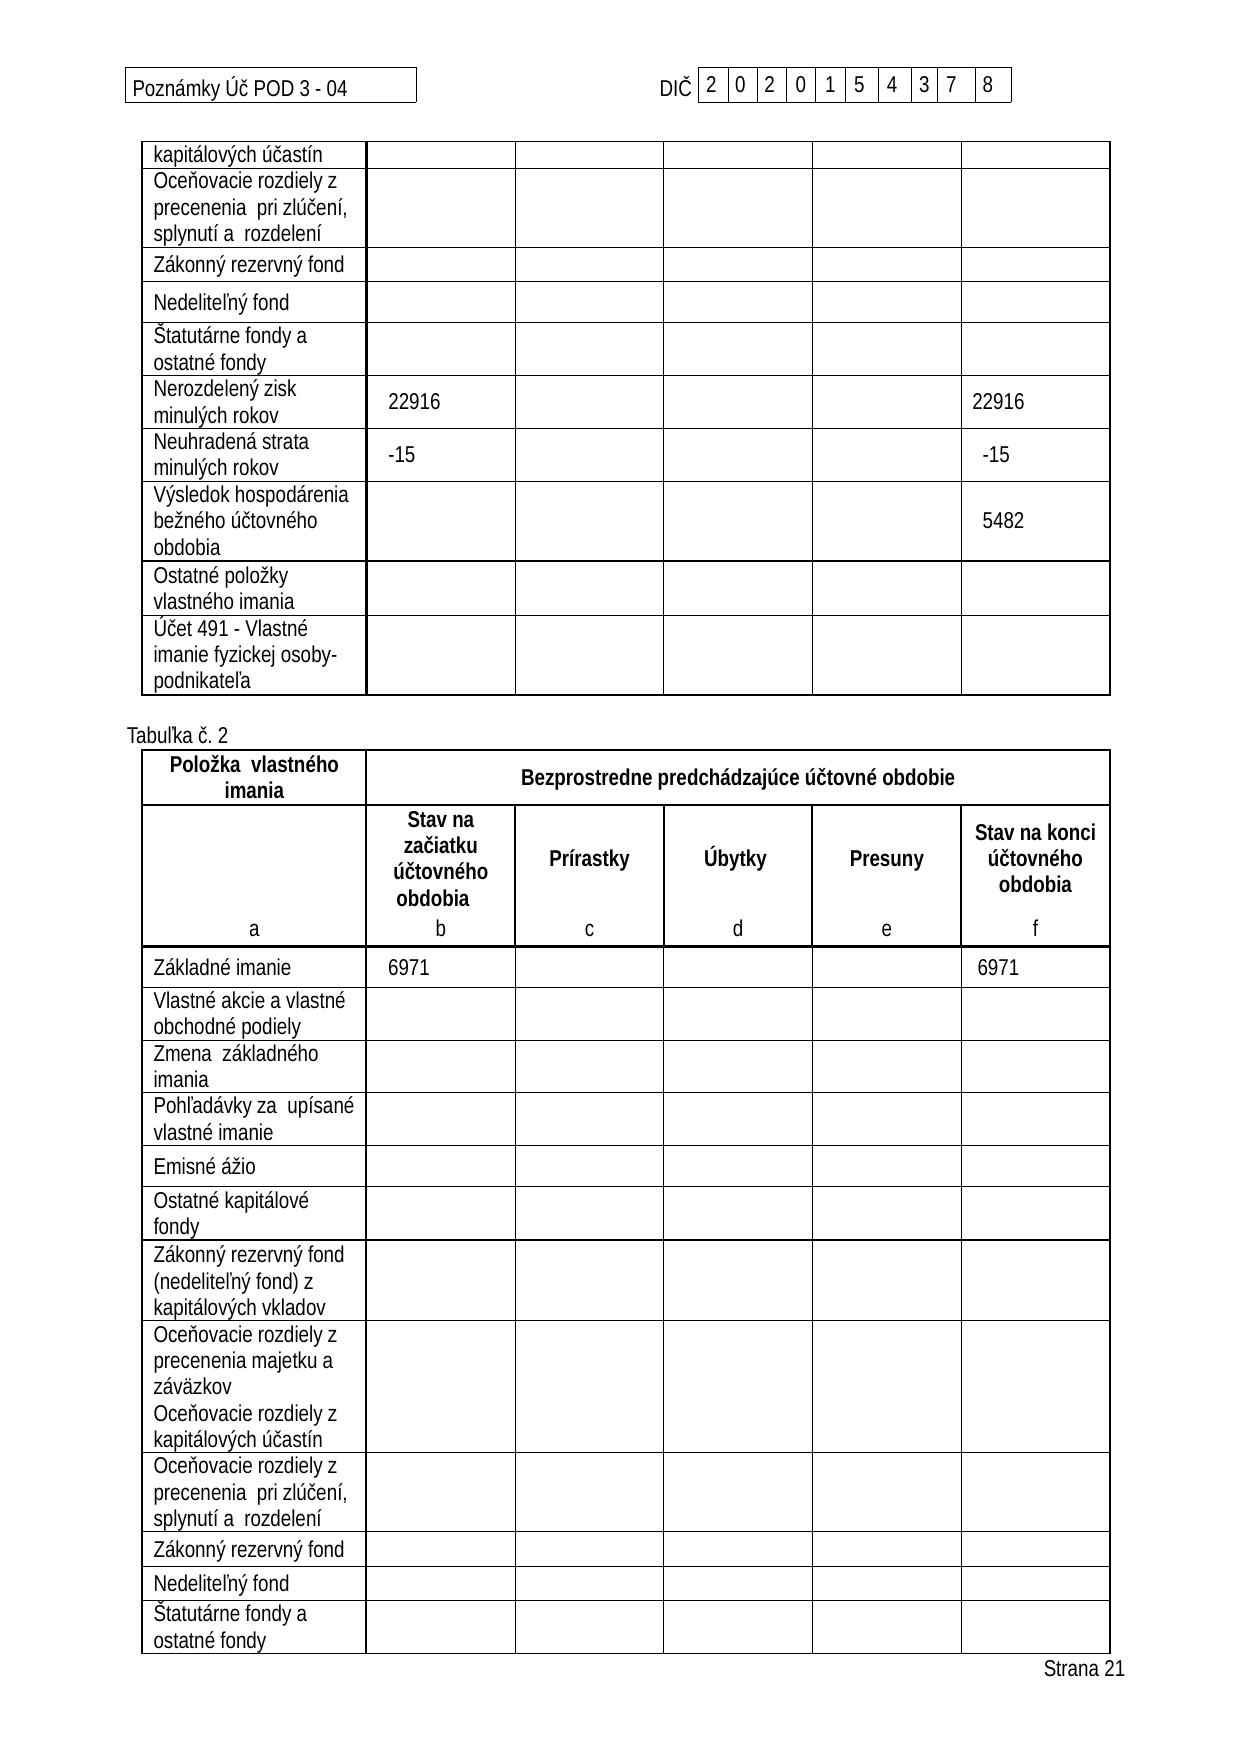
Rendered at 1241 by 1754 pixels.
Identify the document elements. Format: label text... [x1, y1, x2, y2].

table_cell Účet 491 - Vlastné imanie fyzickej osoby- podnikateľa [143, 616, 365, 694]
table_cell [813, 616, 961, 694]
table_cell Štatutárne fondy a ostatné fondy [143, 323, 365, 375]
table_cell [962, 1093, 1109, 1145]
table_cell [962, 988, 1109, 1039]
table_cell Zákonný rezervný fond [143, 1532, 365, 1566]
table_cell [813, 169, 961, 247]
table_cell [813, 1532, 961, 1566]
table_cell [962, 1601, 1109, 1653]
table_cell [813, 562, 961, 615]
text Tabuľka č. 2 [127, 722, 1125, 749]
table_cell b [367, 911, 514, 945]
table_cell [516, 1041, 663, 1092]
table_cell [367, 1601, 515, 1653]
table_cell Stav na konci účtovného obdobia [962, 806, 1109, 911]
table_cell [962, 1567, 1109, 1600]
table_cell [962, 1532, 1109, 1566]
table_cell [962, 616, 1109, 694]
table_cell [962, 1187, 1109, 1239]
table_cell [516, 616, 663, 694]
table_cell [368, 282, 515, 322]
table_cell 5482 [962, 482, 1109, 560]
table_cell [664, 1093, 812, 1145]
table_cell -15 [368, 429, 515, 481]
table_cell [664, 616, 812, 694]
table_cell [962, 282, 1109, 322]
table_cell [664, 429, 812, 481]
table_cell [962, 1146, 1109, 1186]
table_cell [813, 1093, 961, 1145]
table_cell [813, 282, 961, 322]
table_cell Stav na začiatku účtovného obdobia [367, 806, 514, 911]
table_cell [664, 1146, 812, 1186]
table_cell [664, 988, 812, 1039]
table_cell 22916 [962, 376, 1109, 428]
table_cell d [665, 911, 811, 945]
table_cell [664, 562, 812, 615]
table_cell [664, 948, 812, 987]
table_cell [367, 1241, 515, 1320]
table_cell [664, 1241, 812, 1320]
table_cell [516, 1146, 663, 1186]
table_cell [962, 1400, 1109, 1452]
table_cell [664, 1532, 812, 1566]
table_cell Neuhradená strata minulých rokov [143, 429, 365, 481]
table_cell Zmena základného imania [143, 1041, 365, 1092]
table_cell [813, 1187, 961, 1239]
table_cell [516, 1601, 663, 1653]
table_cell Oceňovacie rozdiely z precenenia majetku a záväzkov [143, 1321, 365, 1399]
table_cell [516, 1093, 663, 1145]
table_cell [516, 323, 663, 375]
table_cell [664, 248, 812, 281]
table_cell [367, 1321, 515, 1399]
table_cell c [516, 911, 663, 945]
table_cell Oceňovacie rozdiely z precenenia pri zlúčení, splynutí a rozdelení [143, 1453, 365, 1531]
table_cell [516, 482, 663, 560]
table_cell [367, 1567, 515, 1600]
table_cell [664, 142, 812, 167]
table_cell [516, 1400, 663, 1452]
table_cell [516, 1532, 663, 1566]
table_cell -15 [962, 429, 1109, 481]
table_cell Oceňovacie rozdiely z precenenia pri zlúčení, splynutí a rozdelení [143, 169, 365, 247]
table_cell Prírastky [516, 806, 663, 911]
table_cell Pohľadávky za upísané vlastné imanie [143, 1093, 365, 1145]
table_header Bezprostredne predchádzajúce účtovné obdobie [367, 751, 1109, 803]
table_cell [813, 1400, 961, 1452]
table_cell [664, 1187, 812, 1239]
table_cell [516, 169, 663, 247]
table_cell [368, 562, 515, 615]
table_cell Ostatné položky vlastného imania [143, 562, 365, 615]
table_cell Zákonný rezervný fond [143, 248, 365, 281]
table_cell Štatutárne fondy a ostatné fondy [143, 1601, 365, 1653]
table_cell [813, 1601, 961, 1653]
table_cell [516, 1567, 663, 1600]
table_cell [664, 1321, 812, 1399]
table_cell [664, 323, 812, 375]
table_cell [516, 948, 663, 987]
table_cell [367, 988, 515, 1039]
table_cell [368, 616, 515, 694]
table_cell [813, 948, 961, 987]
table_cell [813, 1041, 961, 1092]
table_cell [664, 1601, 812, 1653]
table_cell [962, 323, 1109, 375]
table_cell [516, 988, 663, 1039]
table_cell [516, 1241, 663, 1320]
table_cell Presuny [813, 806, 960, 911]
table_cell kapitálových účastín [143, 142, 365, 167]
table_cell [813, 323, 961, 375]
table_cell [813, 376, 961, 428]
table_cell [516, 376, 663, 428]
table_cell [813, 1146, 961, 1186]
table_cell Nedeliteľný fond [143, 1567, 365, 1600]
table_cell [962, 1453, 1109, 1531]
table_cell [143, 806, 365, 911]
table_cell Zákonný rezervný fond (nedeliteľný fond) z kapitálových vkladov [143, 1241, 365, 1320]
table_cell e [813, 911, 960, 945]
table_cell [368, 482, 515, 560]
table_cell Výsledok hospodárenia bežného účtovného obdobia [143, 482, 365, 560]
table_cell [664, 169, 812, 247]
table_cell a [143, 911, 365, 945]
table_cell Základné imanie [143, 948, 365, 987]
table_cell [962, 1241, 1109, 1320]
table_cell [962, 142, 1109, 167]
table_cell Nedeliteľný fond [143, 282, 365, 322]
table_cell Ostatné kapitálové fondy [143, 1187, 365, 1239]
table_cell [367, 1532, 515, 1566]
table_cell [962, 169, 1109, 247]
table_cell [516, 429, 663, 481]
table_header Položka vlastného imania [143, 751, 365, 803]
table_cell Nerozdelený zisk minulých rokov [143, 376, 365, 428]
table_cell [813, 1321, 961, 1399]
table_cell [368, 142, 515, 167]
table_cell [367, 1093, 515, 1145]
table_cell [813, 988, 961, 1039]
table_cell [664, 1400, 812, 1452]
table_cell f [962, 911, 1109, 945]
table_cell [516, 282, 663, 322]
table_cell [367, 1041, 515, 1092]
table_cell [367, 1453, 515, 1531]
table_cell [813, 1241, 961, 1320]
table_cell [813, 142, 961, 167]
table_cell [368, 323, 515, 375]
table_cell Úbytky [665, 806, 811, 911]
table_cell [664, 376, 812, 428]
table_cell [813, 1567, 961, 1600]
table_cell [664, 282, 812, 322]
table_cell [962, 562, 1109, 615]
table_cell [664, 1041, 812, 1092]
table_cell [516, 562, 663, 615]
table_cell [368, 169, 515, 247]
table_cell [367, 1400, 515, 1452]
table_cell [516, 142, 663, 167]
table_cell 6971 [962, 948, 1109, 987]
table_cell Oceňovacie rozdiely z kapitálových účastín [143, 1400, 365, 1452]
table_cell [516, 1453, 663, 1531]
table_cell [962, 1041, 1109, 1092]
table_cell [664, 1567, 812, 1600]
table_cell Vlastné akcie a vlastné obchodné podiely [143, 988, 365, 1039]
table_cell [813, 482, 961, 560]
table_cell [962, 248, 1109, 281]
table_cell [664, 482, 812, 560]
table_cell [367, 1187, 515, 1239]
table_cell [516, 1187, 663, 1239]
table_cell Emisné ážio [143, 1146, 365, 1186]
table_cell [813, 248, 961, 281]
table_cell [664, 1453, 812, 1531]
table_cell 6971 [367, 948, 515, 987]
table_cell [962, 1321, 1109, 1399]
table_cell 22916 [368, 376, 515, 428]
table_cell [368, 248, 515, 281]
table_cell [813, 429, 961, 481]
table_cell [516, 1321, 663, 1399]
table_cell [813, 1453, 961, 1531]
table_cell [367, 1146, 515, 1186]
table_cell [516, 248, 663, 281]
